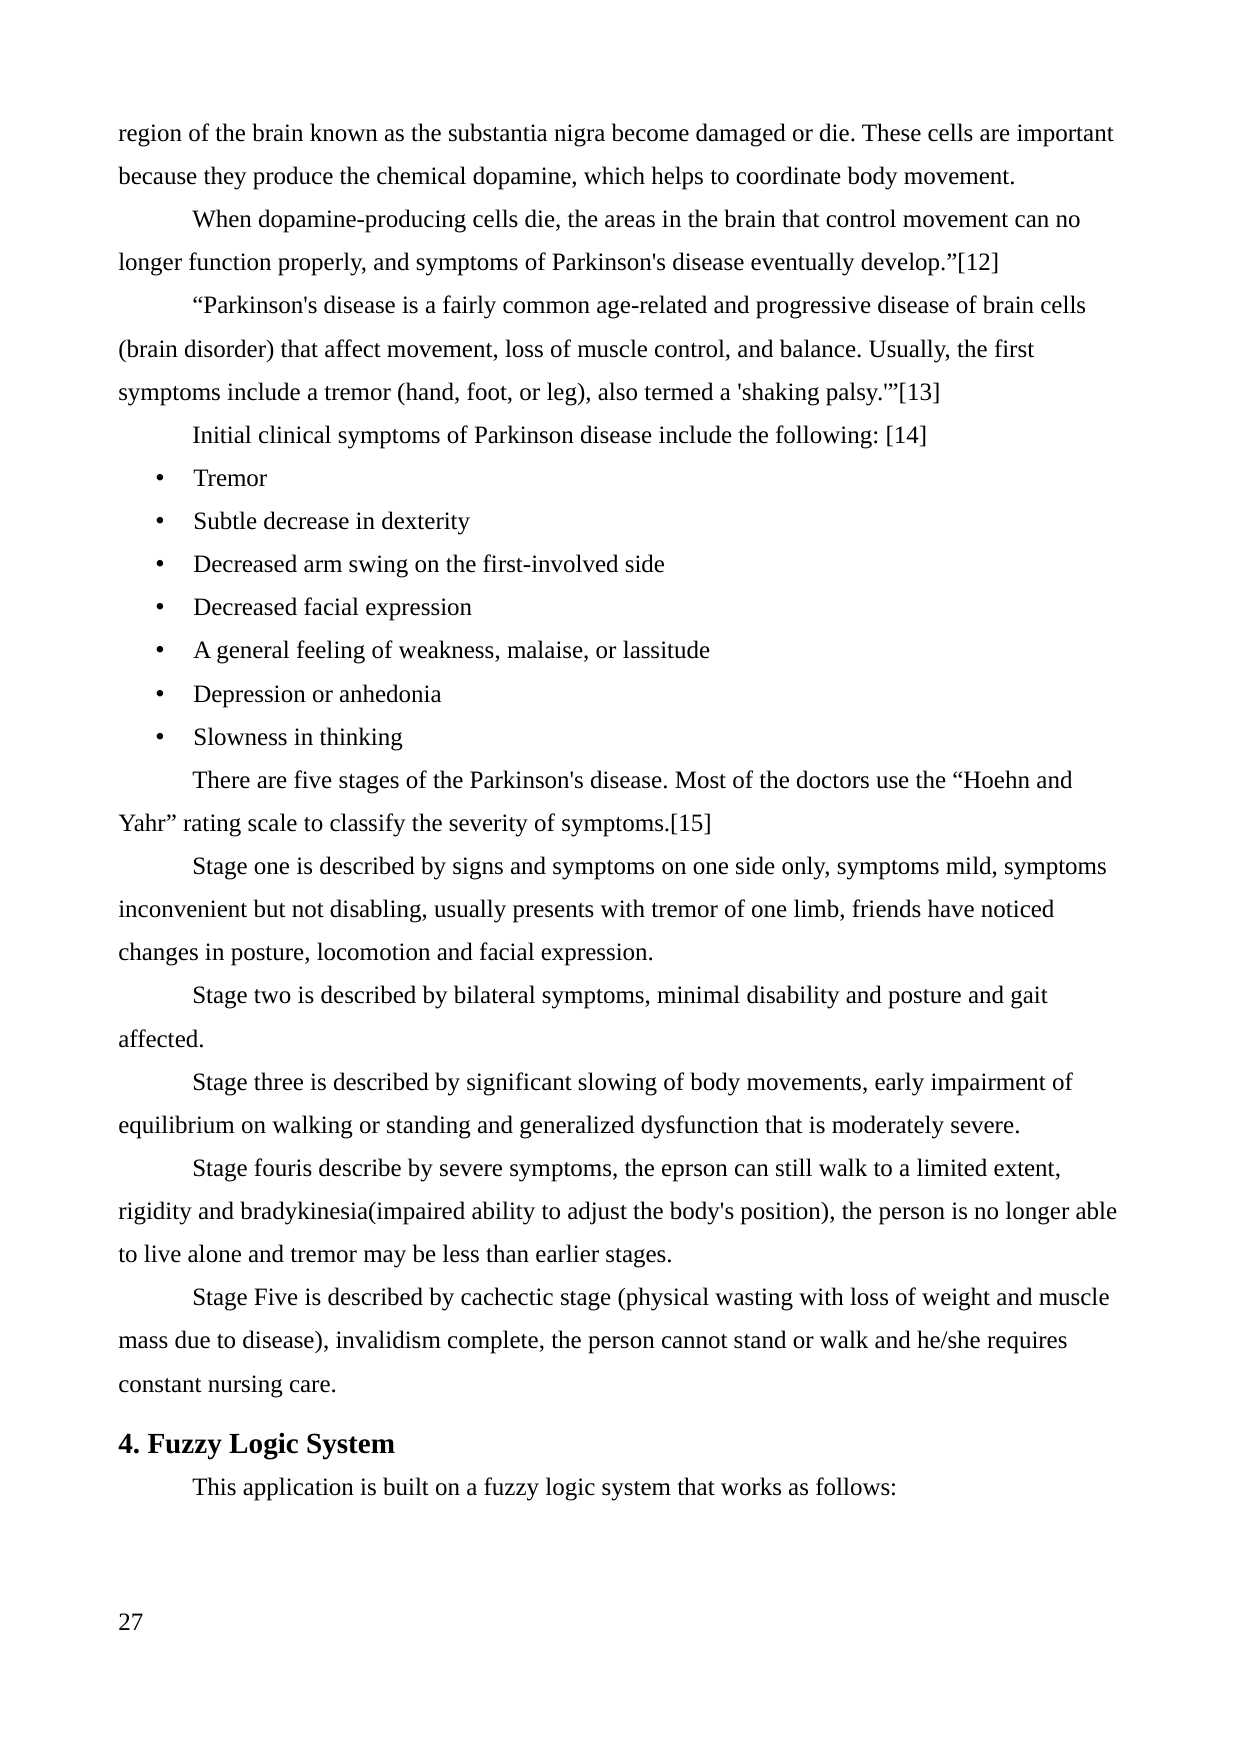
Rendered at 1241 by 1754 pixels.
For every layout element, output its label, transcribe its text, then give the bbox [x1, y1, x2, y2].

list Subtle decrease in dexterity [156, 506, 1122, 535]
text “Parkinson's disease is a fairly common age-related and progressive disease of brain cells (brain disorder) that affect movement, loss of muscle control, and balance. Usually, the first symptoms include a tremor (hand, foot, or leg), also termed a 'shaking palsy.'”[13] [118, 291, 1122, 406]
text Stage two is described by bilateral symptoms, minimal disability and posture and gait affected. [118, 981, 1122, 1052]
list Slowness in thinking [156, 722, 1122, 751]
text Stage Five is described by cachectic stage (physical wasting with loss of weight and muscle mass due to disease), invalidism complete, the person cannot stand or walk and he/she requires constant nursing care. [118, 1282, 1122, 1397]
subtitle 4. Fuzzy Logic System [118, 1426, 1122, 1460]
text Stage three is described by significant slowing of body movements, early impairment of equilibrium on walking or standing and generalized dysfunction that is moderately severe. [118, 1067, 1122, 1139]
text This application is built on a fuzzy logic system that works as follows: [118, 1472, 1122, 1501]
list Decreased facial expression [156, 592, 1122, 621]
text Stage one is described by signs and symptoms on one side only, symptoms mild, symptoms inconvenient but not disabling, usually presents with tremor of one limb, friends have noticed changes in posture, locomotion and facial expression. [118, 851, 1122, 966]
text Stage fouris describe by severe symptoms, the eprson can still walk to a limited extent, rigidity and bradykinesia(impaired ability to adjust the body's position), the person is no longer able to live alone and tremor may be less than earlier stages. [118, 1153, 1122, 1268]
text When dopamine-producing cells die, the areas in the brain that control movement can no longer function properly, and symptoms of Parkinson's disease eventually develop.”[12] [118, 204, 1122, 276]
list Decreased arm swing on the first-involved side [156, 549, 1122, 578]
list A general feeling of weakness, malaise, or lassitude [156, 636, 1122, 664]
text region of the brain known as the substantia nigra become damaged or die. These cells are important because they produce the chemical dopamine, which helps to coordinate body movement. [118, 118, 1122, 190]
list Depression or anhedonia [156, 679, 1122, 707]
list Tremor [156, 463, 1122, 492]
text Initial clinical symptoms of Parkinson disease include the following: [14] [118, 420, 1122, 449]
text There are five stages of the Parkinson's disease. Most of the doctors use the “Hoehn and Yahr” rating scale to classify the severity of symptoms.[15] [118, 765, 1122, 837]
